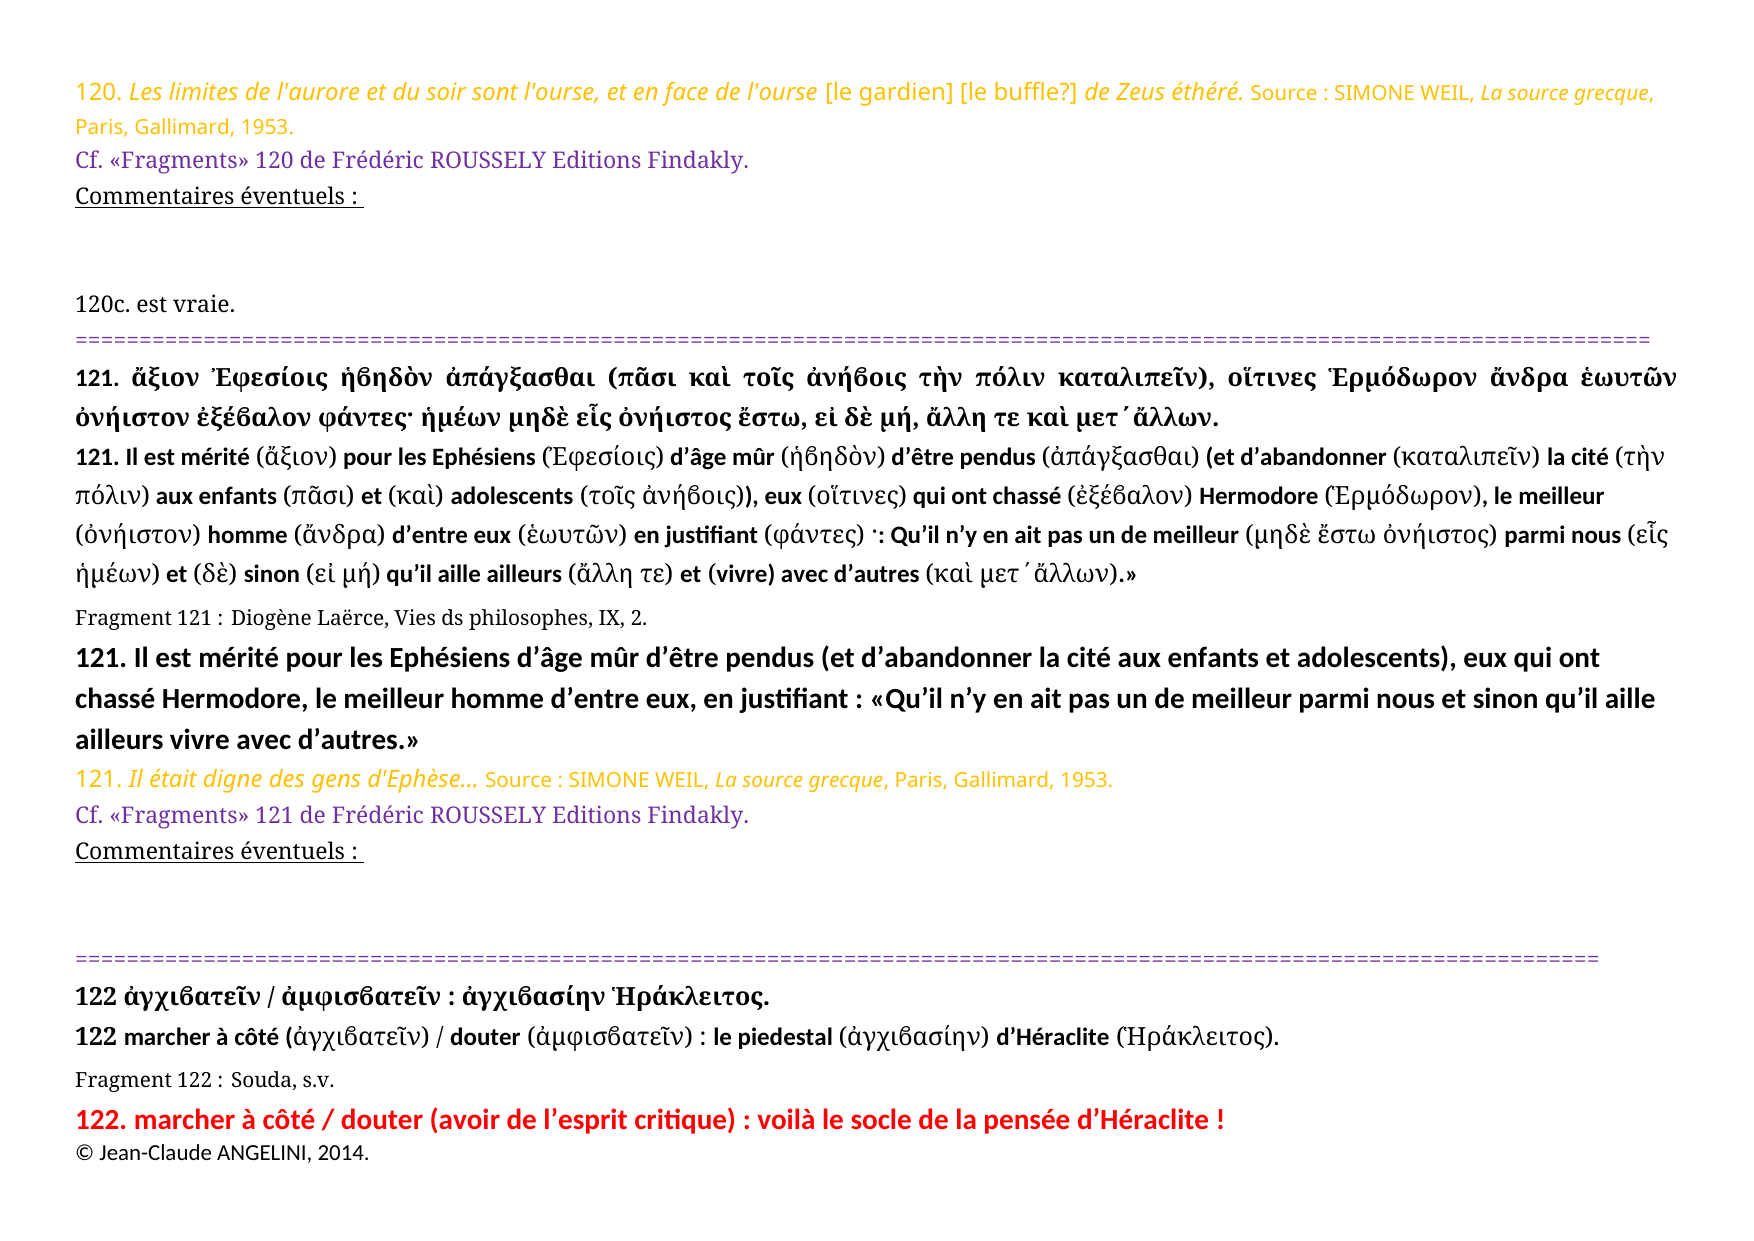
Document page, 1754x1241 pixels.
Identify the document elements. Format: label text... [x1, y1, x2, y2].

text ======================================================================================================================= [75, 943, 1679, 974]
text 121. Il est mérité pour les Ephésiens d’âge mûr d’être pendus (et d’abandonner la cité aux enfants et adolescents), eux qui ont chassé Hermodore, le meilleur homme d’entre eux, en justifiant : «Qu’il n’y en ait pas un de meilleur parmi nous et sinon qu’il aille ailleurs vivre avec d’autres.» [75, 639, 1679, 757]
text Cf. «Fragments» 120 de Frédéric ROUSSELY Editions Findakly. [75, 144, 1679, 176]
text 121. Il est mérité (ἄξιον) pour les Ephésiens (Ἐφεσίοις) d’âge mûr (ἡϐηδὸν) d’être pendus (ἀπάγξασθαι) (et d’abandonner (καταλιπεῖν) la cité (τὴν πόλιν) aux enfants (πᾶσι) et (καὶ) adolescents (τοῖς ἀνήϐοις)), eux (οἵτινες) qui ont chassé (ἐξέϐαλον) Hermodore (Ἑρμόδωρον), le meilleur (ὀνήιστον) homme (ἄνδρα) d’entre eux (ἑωυτῶν) en justifiant (φάντες) ·: Qu’il n’y en ait pas un de meilleur (μηδὲ ἔστω ὀνήιστος) parmi nous (εἷς ἡμέων) et (δὲ) sinon (εἰ μή) qu’il aille ailleurs (ἄλλη τε) et (vivre) avec d’autres (καὶ μετ΄ἄλλων).» [75, 438, 1679, 590]
text 121. ἄξιον Ἐφεσίοις ἡϐηδὸν ἀπάγξασθαι (πᾶσι καὶ τοῖς ἀνήϐοις τὴν πόλιν καταλιπεῖν), οἵτινες Ἑρμόδωρον ἄνδρα ἑωυτῶν ὀνήιστον ἐξέϐαλον φάντες· ἡμέων μηδὲ εἷς ὀνήιστος ἔστω, εἰ δὲ μή, ἄλλη τε καὶ μετ΄ἄλλων. [75, 360, 1679, 433]
text Commentaires éventuels : [75, 180, 1679, 212]
text 121. Il était digne des gens d'Ephèse... Source : SIMONE WEIL, La source grecque, Paris, Gallimard, 1953. [75, 762, 1679, 794]
text Fragment 122 : Souda, s.v. [75, 1057, 1679, 1096]
text =========================================================================================================================== [75, 324, 1679, 355]
text 122. marcher à côté / douter (avoir de l’esprit critique) : voilà le socle de la pensée d’Héraclite ! [75, 1101, 1679, 1137]
text 120. Les limites de l'aurore et du soir sont l'ourse, et en face de l'ourse [le gardien] [le buffle?] de Zeus éthéré. Source : SIMONE WEIL, La source grecque, Paris, Gallimard, 1953. [75, 75, 1679, 140]
text 122 marcher à côté (ἀγχιϐατεῖν) / douter (ἀμφισϐατεῖν) : le piedestal (ἀγχιϐασίην) d’Héraclite (Ἡράκλειτος). [75, 1018, 1679, 1052]
text Commentaires éventuels : [75, 835, 1679, 866]
text 120c. est vraie. [75, 288, 1679, 319]
text Fragment 121 : Diogène Laërce, Vies ds philosophes, IX, 2. [75, 595, 1679, 633]
text 122 ἀγχιϐατεῖν / ἀμφισϐατεῖν : ἀγχιϐασίην Ἡράκλειτος. [75, 979, 1679, 1013]
text Cf. «Fragments» 121 de Frédéric ROUSSELY Editions Findakly. [75, 799, 1679, 831]
